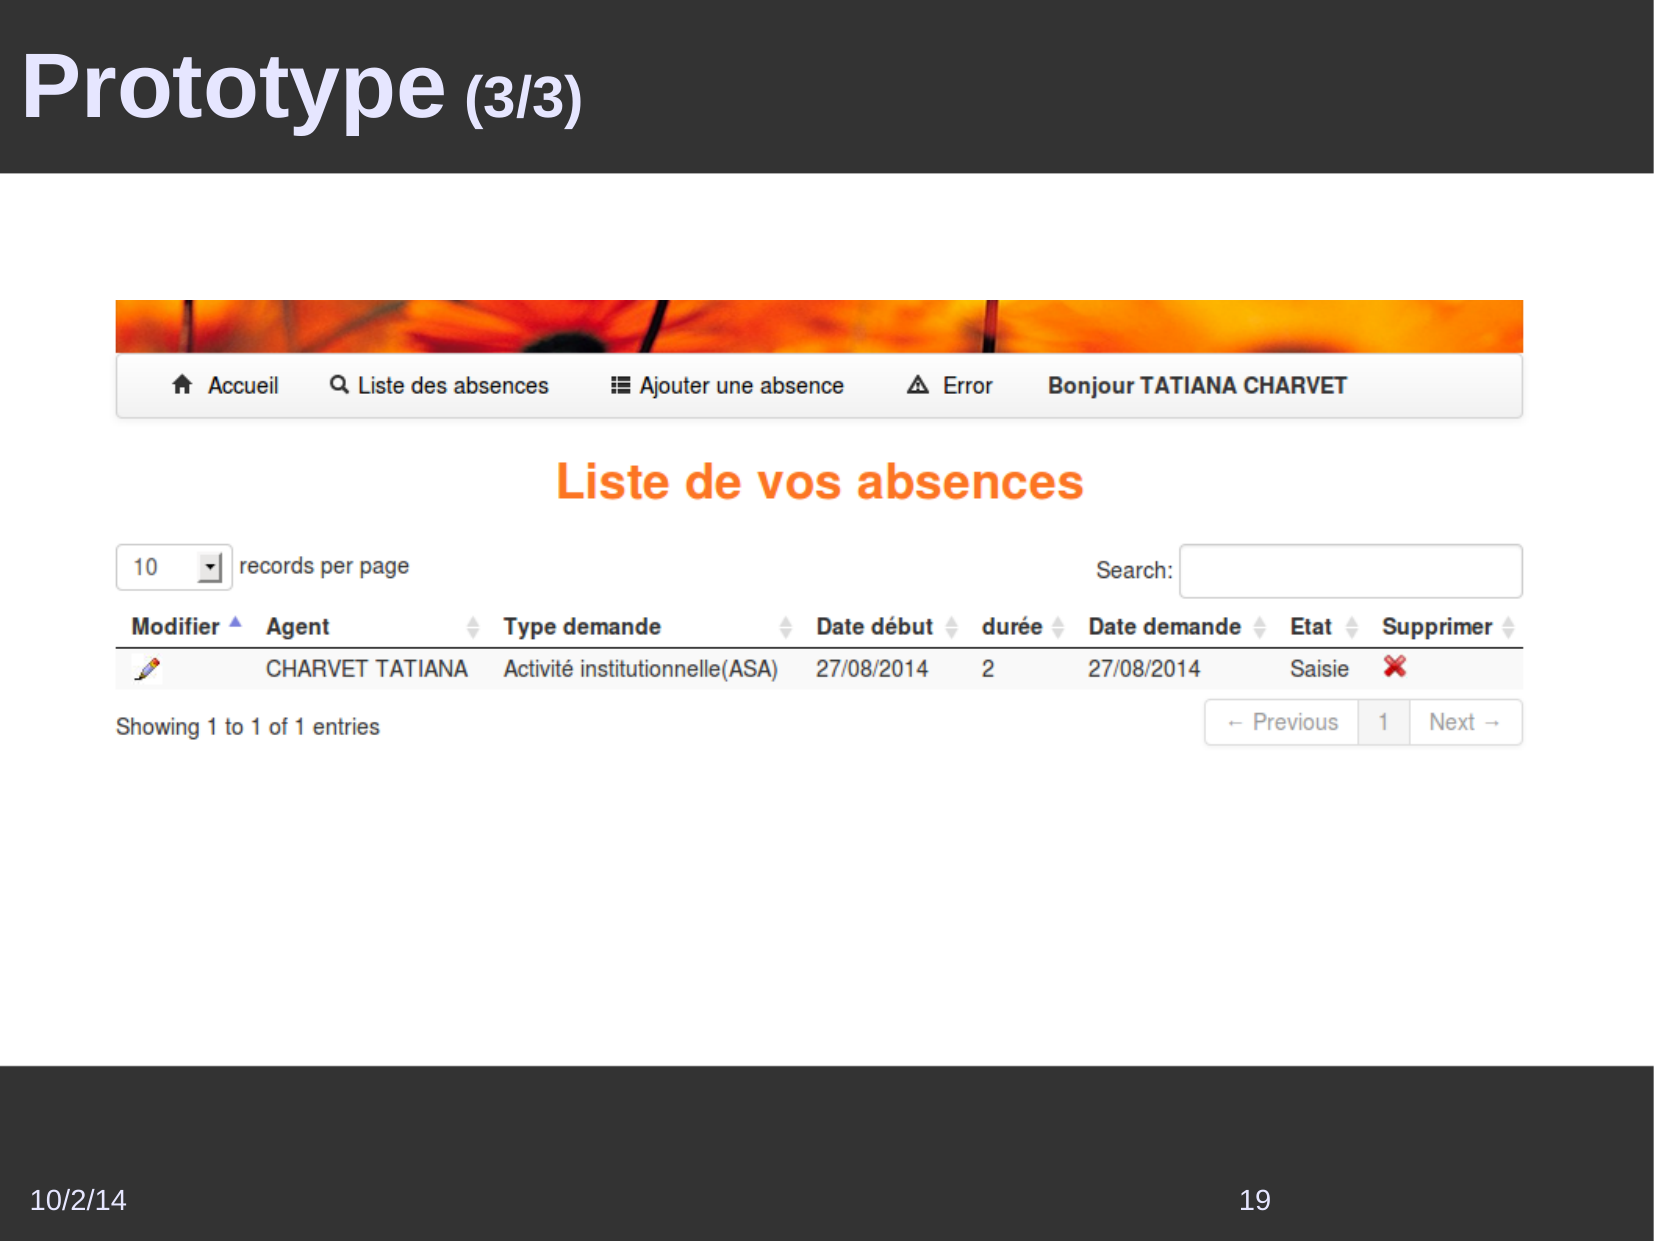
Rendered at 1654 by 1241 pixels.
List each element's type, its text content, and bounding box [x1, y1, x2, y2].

title Prototype (3/3) [20, 25, 721, 136]
text_box [1238, 1181, 1625, 1241]
picture [0, 0, 1654, 1241]
text_box 10/2/14 [29, 1181, 566, 1241]
